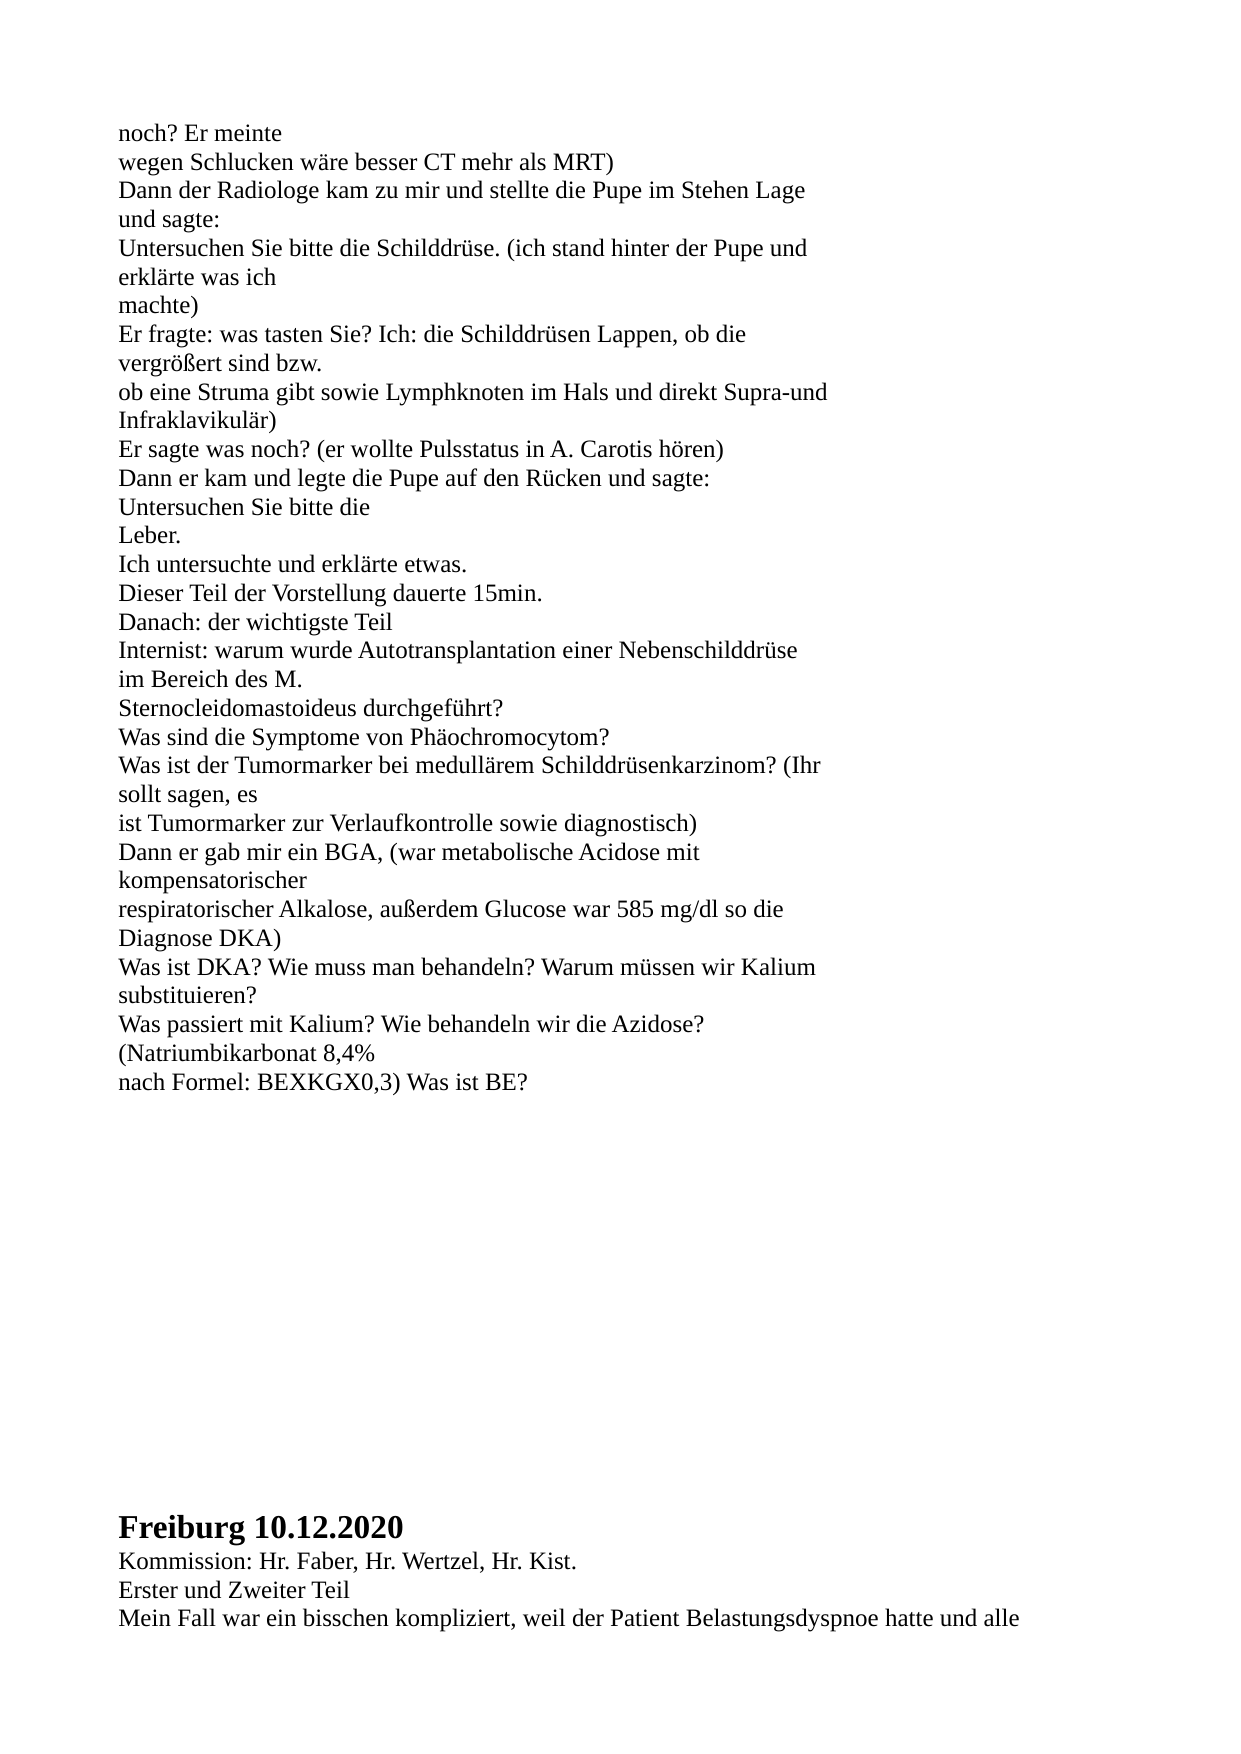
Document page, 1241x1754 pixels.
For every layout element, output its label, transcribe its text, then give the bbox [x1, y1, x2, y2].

text Diagnose DKA) [118, 923, 1122, 952]
text ob eine Struma gibt sowie Lymphknoten im Hals und direkt Supra-und [118, 377, 1122, 406]
text Freiburg 10.12.2020 [118, 1508, 1122, 1546]
text Was passiert mit Kalium? Wie behandeln wir die Azidose? [118, 1009, 1122, 1038]
text Dann der Radiologe kam zu mir und stellte die Pupe im Stehen Lage [118, 176, 1122, 204]
text Untersuchen Sie bitte die Schilddrüse. (ich stand hinter der Pupe und [118, 233, 1122, 262]
text Kommission: Hr. Faber, Hr. Wertzel, Hr. Kist. [118, 1546, 1122, 1575]
text Dann er kam und legte die Pupe auf den Rücken und sagte: [118, 463, 1122, 492]
text erklärte was ich [118, 262, 1122, 291]
text Er fragte: was tasten Sie? Ich: die Schilddrüsen Lappen, ob die [118, 319, 1122, 348]
text vergrößert sind bzw. [118, 348, 1122, 377]
text ist Tumormarker zur Verlaufkontrolle sowie diagnostisch) [118, 808, 1122, 837]
text nach Formel: BEXKGX0,3) Was ist BE? [118, 1067, 1122, 1096]
text Internist: warum wurde Autotransplantation einer Nebenschilddrüse [118, 636, 1122, 664]
text machte) [118, 291, 1122, 319]
text Untersuchen Sie bitte die [118, 492, 1122, 521]
text Dann er gab mir ein BGA, (war metabolische Acidose mit [118, 837, 1122, 866]
text und sagte: [118, 204, 1122, 233]
text Ich untersuchte und erklärte etwas. [118, 549, 1122, 578]
text Mein Fall war ein bisschen kompliziert, weil der Patient Belastungsdyspnoe hatte und alle [118, 1603, 1122, 1632]
text Erster und Zweiter Teil [118, 1575, 1122, 1603]
text sollt sagen, es [118, 779, 1122, 808]
text Dieser Teil der Vorstellung dauerte 15min. [118, 578, 1122, 607]
text Danach: der wichtigste Teil [118, 607, 1122, 636]
text im Bereich des M. [118, 664, 1122, 693]
text Was ist DKA? Wie muss man behandeln? Warum müssen wir Kalium [118, 952, 1122, 981]
text Was ist der Tumormarker bei medullärem Schilddrüsenkarzinom? (Ihr [118, 751, 1122, 779]
text Infraklavikulär) [118, 406, 1122, 434]
text Er sagte was noch? (er wollte Pulsstatus in A. Carotis hören) [118, 434, 1122, 463]
text Leber. [118, 521, 1122, 549]
text (Natriumbikarbonat 8,4% [118, 1038, 1122, 1067]
text kompensatorischer [118, 866, 1122, 894]
text respiratorischer Alkalose, außerdem Glucose war 585 mg/dl so die [118, 894, 1122, 923]
text noch? Er meinte [118, 118, 1122, 147]
text Was sind die Symptome von Phäochromocytom? [118, 722, 1122, 751]
text Sternocleidomastoideus durchgeführt? [118, 693, 1122, 722]
text wegen Schlucken wäre besser CT mehr als MRT) [118, 147, 1122, 176]
text substituieren? [118, 981, 1122, 1009]
